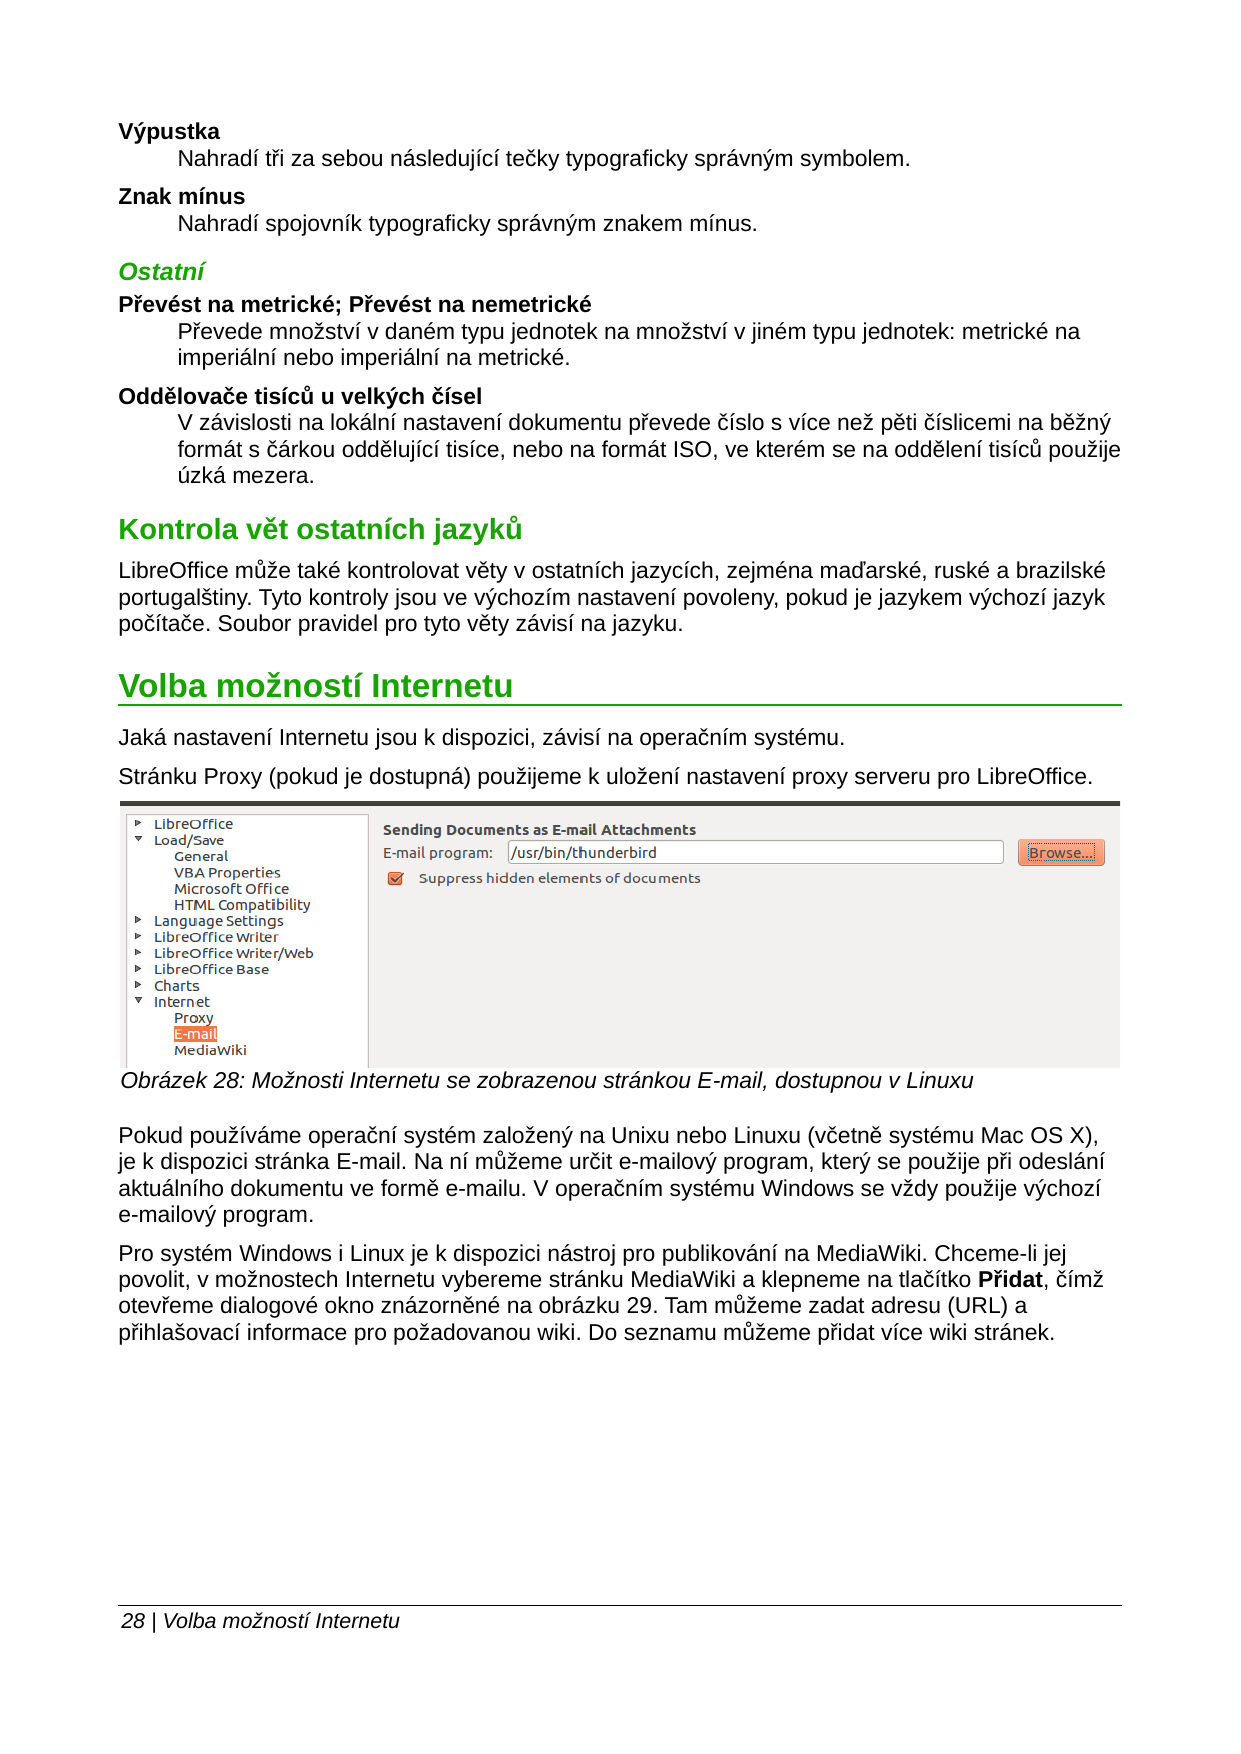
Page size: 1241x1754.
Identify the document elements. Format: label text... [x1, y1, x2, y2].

text Výpustka [118, 118, 1122, 144]
text Pro systém Windows i Linux je k dispozici nástroj pro publikování na MediaWiki. Chceme-li jej povolit, v možnostech Internetu vybereme stránku MediaWiki a klepneme na tlačítko Přidat, čímž otevřeme dialogové okno znázorněné na obrázku 29. Tam můžeme zadat adresu (URL) a přihlašovací informace pro požadovanou wiki. Do seznamu můžeme přidat více wiki stránek. [118, 1240, 1122, 1345]
subtitle Ostatní [118, 257, 1122, 285]
text Oddělovače tisíců u velkých čísel [118, 383, 1122, 409]
text Převede množství v daném typu jednotek na množství v jiném typu jednotek: metrické na imperiální nebo imperiální na metrické. [177, 318, 1122, 370]
text Obrázek 28: Možnosti Internetu se zobrazenou stránkou E-mail, dostupnou v Linuxu [120, 1068, 1120, 1094]
text Převést na metrické; Převést na nemetrické [118, 291, 1122, 318]
text Pokud používáme operační systém založený na Unixu nebo Linuxu (včetně systému Mac OS X), je k dispozici stránka E-mail. Na ní můžeme určit e-mailový program, který se použije při odeslání aktuálního dokumentu ve formě e-mailu. V operačním systému Windows se vždy použije výchozí e-mailový program. [118, 1122, 1122, 1227]
subtitle Kontrola vět ostatních jazyků [118, 512, 1122, 546]
text V závislosti na lokální nastavení dokumentu převede číslo s více než pěti číslicemi na běžný formát s čárkou oddělující tisíce, nebo na formát ISO, ve kterém se na oddělení tisíců použije úzká mezera. [177, 409, 1122, 488]
text Jaká nastavení Internetu jsou k dispozici, závisí na operačním systému. [118, 724, 1122, 750]
subtitle Volba možností Internetu [118, 666, 1122, 704]
text Nahradí spojovník typograficky správným znakem mínus. [177, 210, 1122, 236]
picture [120, 801, 1121, 1068]
text LibreOffice může také kontrolovat věty v ostatních jazycích, zejména maďarské, ruské a brazilské portugalštiny. Tyto kontroly jsou ve výchozím nastavení povoleny, pokud je jazykem výchozí jazyk počítače. Soubor pravidel pro tyto věty závisí na jazyku. [118, 557, 1122, 636]
text Nahradí tři za sebou následující tečky typograficky správným symbolem. [177, 144, 1122, 171]
text Znak mínus [118, 183, 1122, 210]
text Stránku Proxy (pokud je dostupná) použijeme k uložení nastavení proxy serveru pro LibreOffice. [118, 763, 1122, 789]
